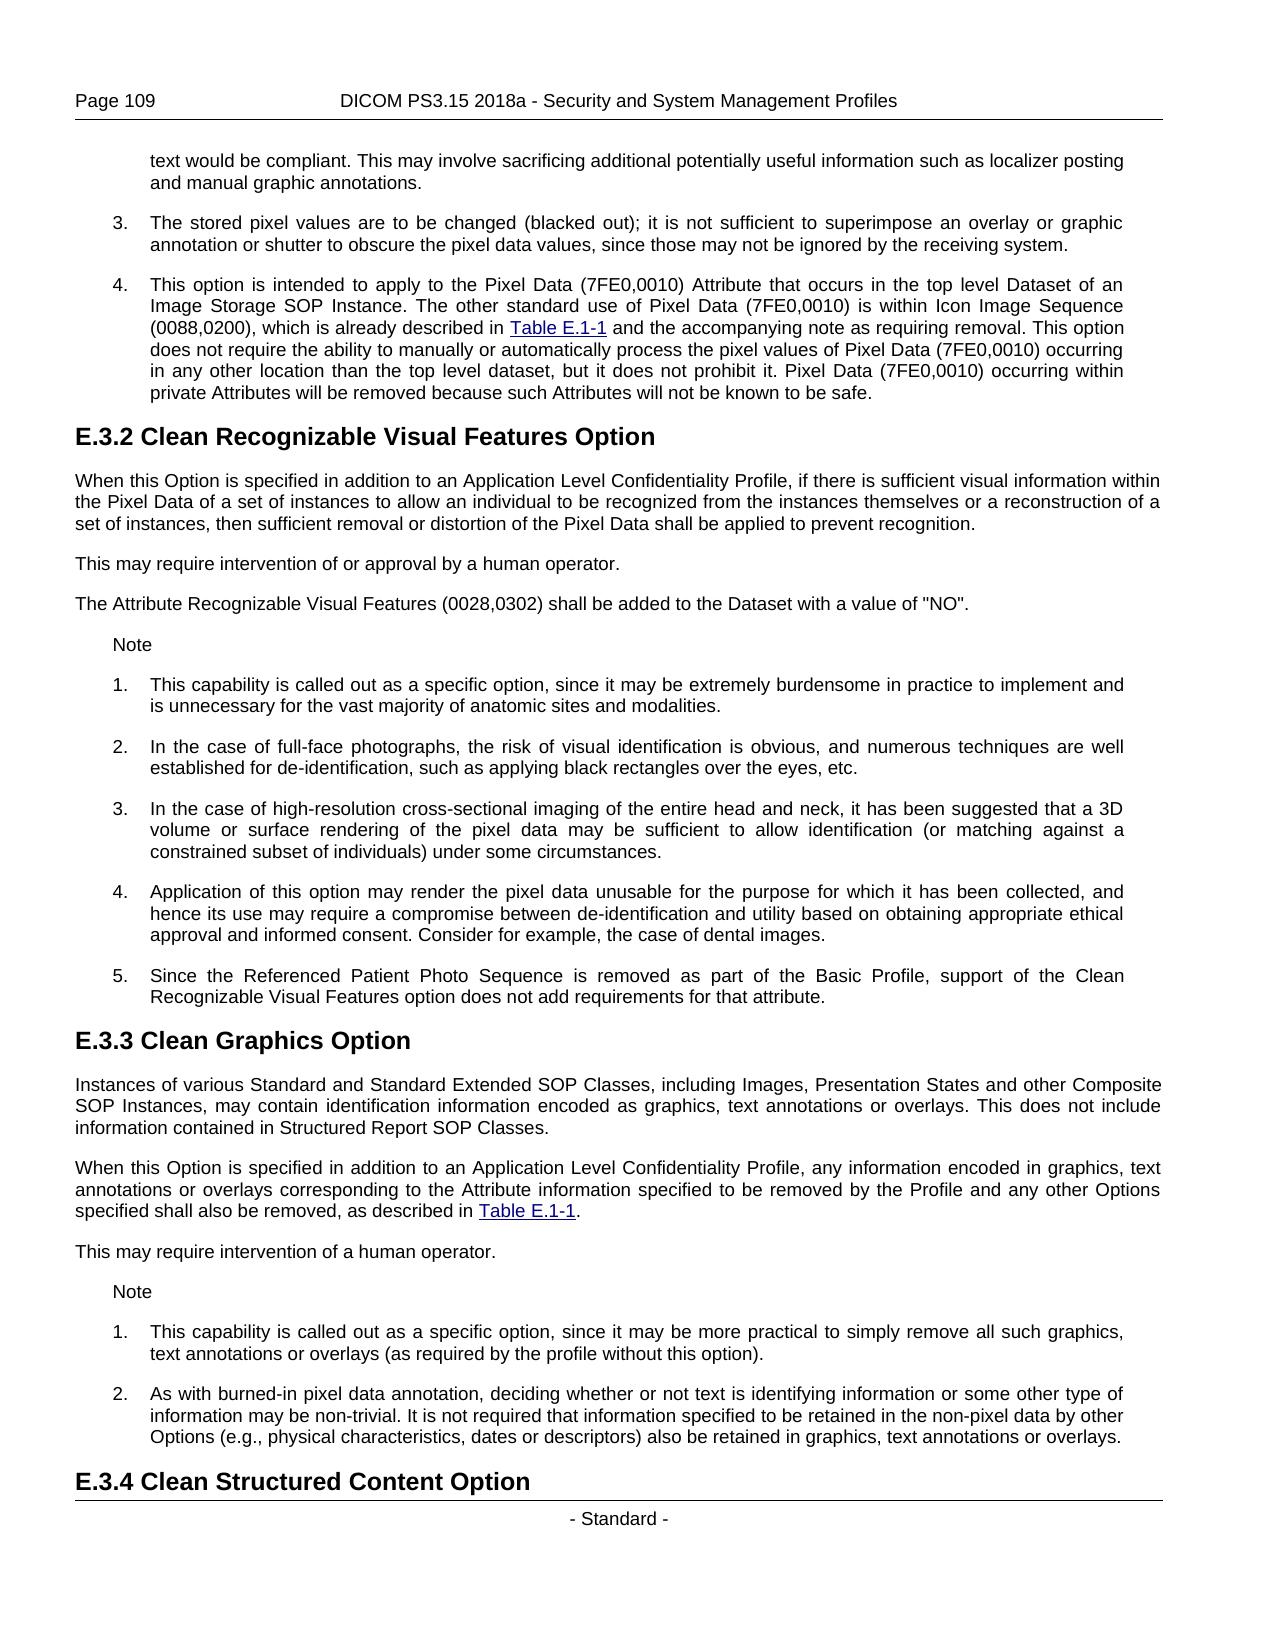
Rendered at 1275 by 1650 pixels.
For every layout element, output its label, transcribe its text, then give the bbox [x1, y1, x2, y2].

text The Attribute Recognizable Visual Features (0028,0302) shall be added to the Dataset with a value of "NO". [75, 593, 1162, 615]
text E.3.2 Clean Recognizable Visual Features Option [75, 422, 1162, 451]
list Application of this option may render the pixel data unusable for the purpose for which it has been collected, and hence its use may require a compromise between de-identification and utility based on obtaining appropriate ethical approval and informed consent. Consider for example, the case of dental images. [112, 881, 1125, 946]
list This capability is called out as a specific option, since it may be extremely burdensome in practice to implement and is unnecessary for the vast majority of anatomic sites and modalities. [112, 674, 1125, 717]
text E.3.4 Clean Structured Content Option [75, 1467, 1162, 1495]
list text would be compliant. This may involve sacrificing additional potentially useful information such as localizer posting and manual graphic annotations. [112, 150, 1125, 193]
list Since the Referenced Patient Photo Sequence is removed as part of the Basic Profile, support of the Clean Recognizable Visual Features option does not add requirements for that attribute. [112, 964, 1125, 1007]
text Note [112, 633, 1125, 655]
text Instances of various Standard and Standard Extended SOP Classes, including Images, Presentation States and other Composite SOP Instances, may contain identification information encoded as graphics, text annotations or overlays. This does not include information contained in Structured Report SOP Classes. [75, 1074, 1162, 1138]
text E.3.3 Clean Graphics Option [75, 1026, 1162, 1055]
text This may require intervention of or approval by a human operator. [75, 553, 1162, 574]
list In the case of high-resolution cross-sectional imaging of the entire head and neck, it has been suggested that a 3D volume or surface rendering of the pixel data may be sufficient to allow identification (or matching against a constrained subset of individuals) under some circumstances. [112, 797, 1125, 862]
text When this Option is specified in addition to an Application Level Confidentiality Profile, any information encoded in graphics, text annotations or overlays corresponding to the Attribute information specified to be removed by the Profile and any other Options specified shall also be removed, as described in Table E.1-1. [75, 1157, 1162, 1222]
text Note [112, 1281, 1125, 1302]
list As with burned-in pixel data annotation, deciding whether or not text is identifying information or some other type of information may be non-trivial. It is not required that information specified to be retained in the non-pixel data by other Options (e.g., physical characteristics, dates or descriptors) also be retained in graphics, text annotations or overlays. [112, 1383, 1125, 1448]
text When this Option is specified in addition to an Application Level Confidentiality Profile, if there is sufficient visual information within the Pixel Data of a set of instances to allow an individual to be recognized from the instances themselves or a reconstruction of a set of instances, then sufficient removal or distortion of the Pixel Data shall be applied to prevent recognition. [75, 469, 1162, 534]
list In the case of full-face photographs, the risk of visual identification is obvious, and numerous techniques are well established for de-identification, such as applying black rectangles over the eyes, etc. [112, 736, 1125, 779]
text This may require intervention of a human operator. [75, 1241, 1162, 1262]
list The stored pixel values are to be changed (blacked out); it is not sufficient to superimpose an overlay or graphic annotation or shutter to obscure the pixel data values, since those may not be ignored by the receiving system. [112, 212, 1125, 255]
list This option is intended to apply to the Pixel Data (7FE0,0010) Attribute that occurs in the top level Dataset of an Image Storage SOP Instance. The other standard use of Pixel Data (7FE0,0010) is within Icon Image Sequence (0088,0200), which is already described in Table E.1-1 and the accompanying note as requiring removal. This option does not require the ability to manually or automatically process the pixel values of Pixel Data (7FE0,0010) occurring in any other location than the top level dataset, but it does not prohibit it. Pixel Data (7FE0,0010) occurring within private Attributes will be removed because such Attributes will not be known to be safe. [112, 274, 1125, 403]
list This capability is called out as a specific option, since it may be more practical to simply remove all such graphics, text annotations or overlays (as required by the profile without this option). [112, 1321, 1125, 1364]
